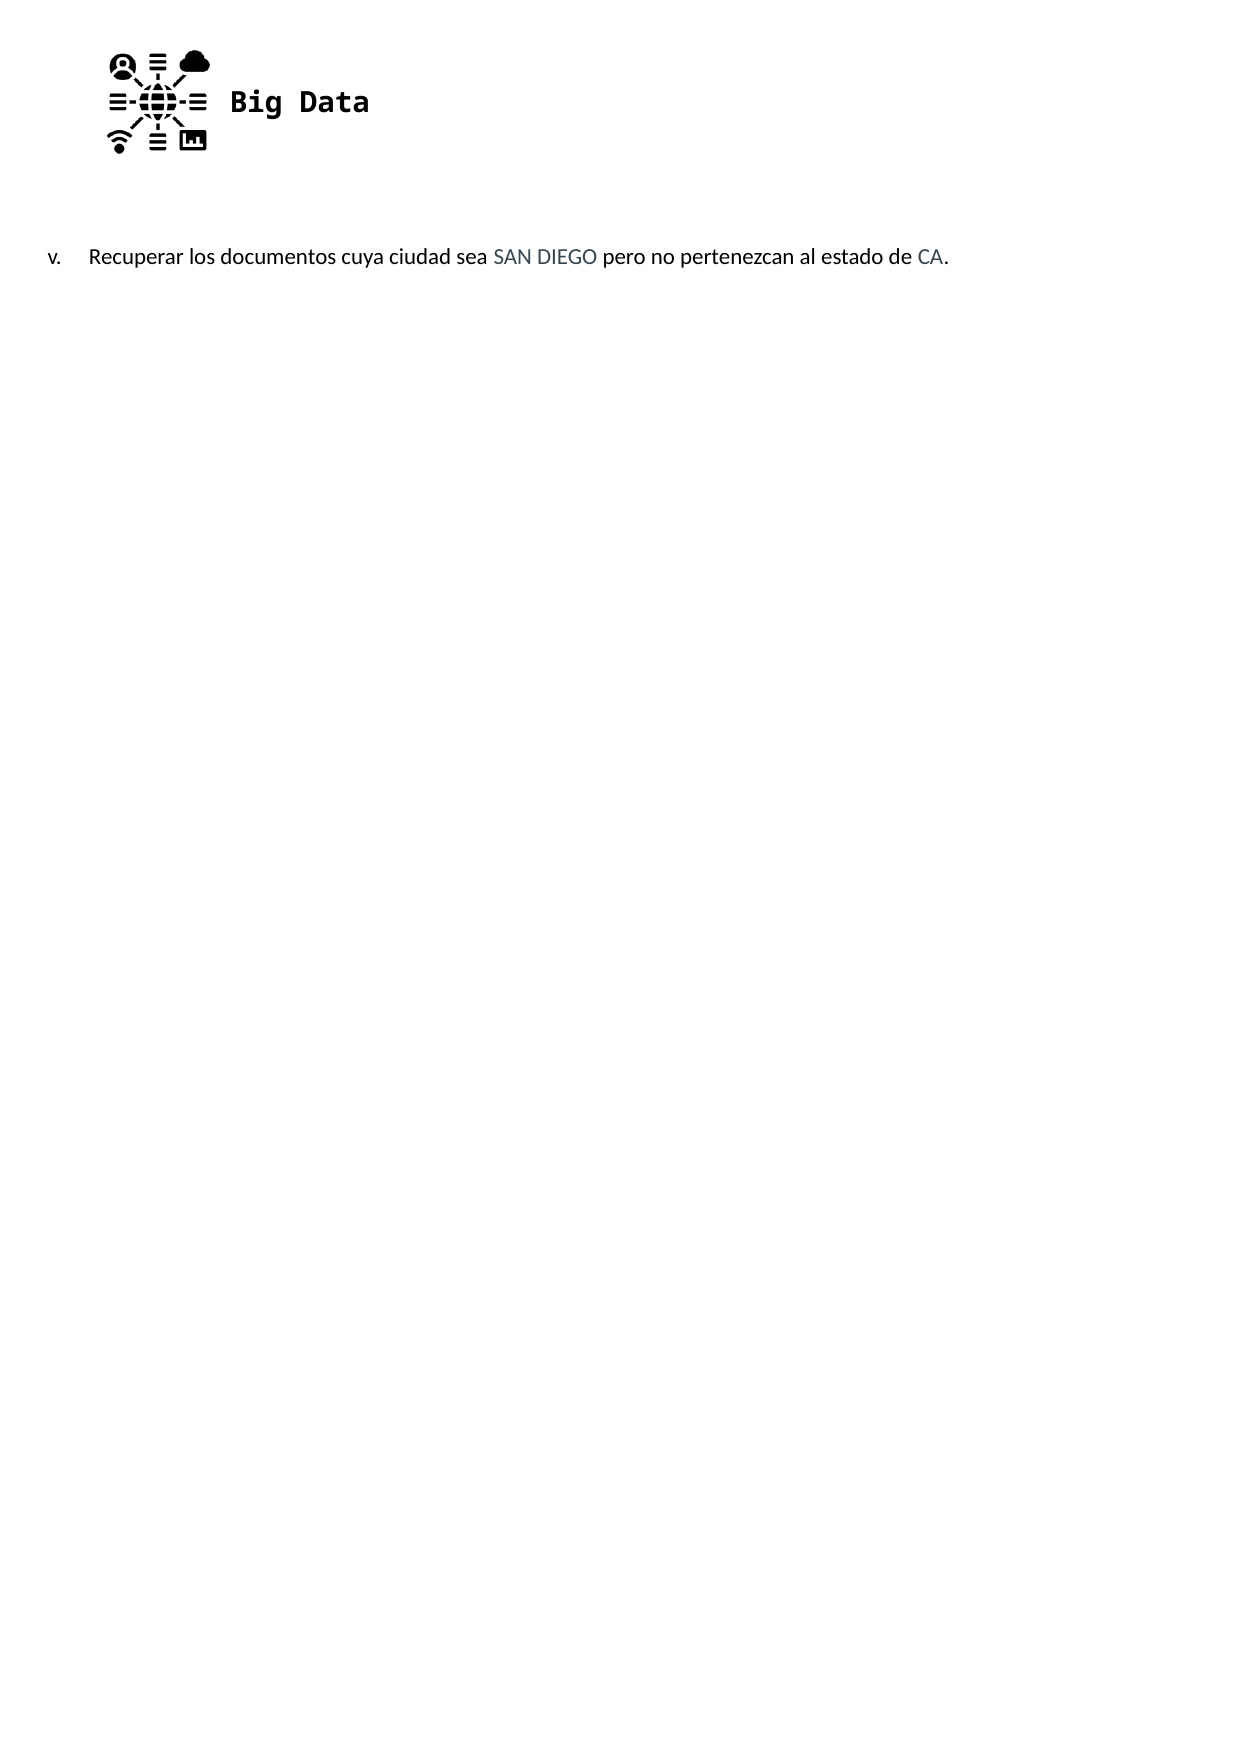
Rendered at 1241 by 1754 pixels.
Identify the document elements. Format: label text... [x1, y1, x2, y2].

list Recuperar los documentos cuya ciudad sea SAN DIEGO pero no pertenezcan al estado de CA. [47, 242, 1147, 270]
